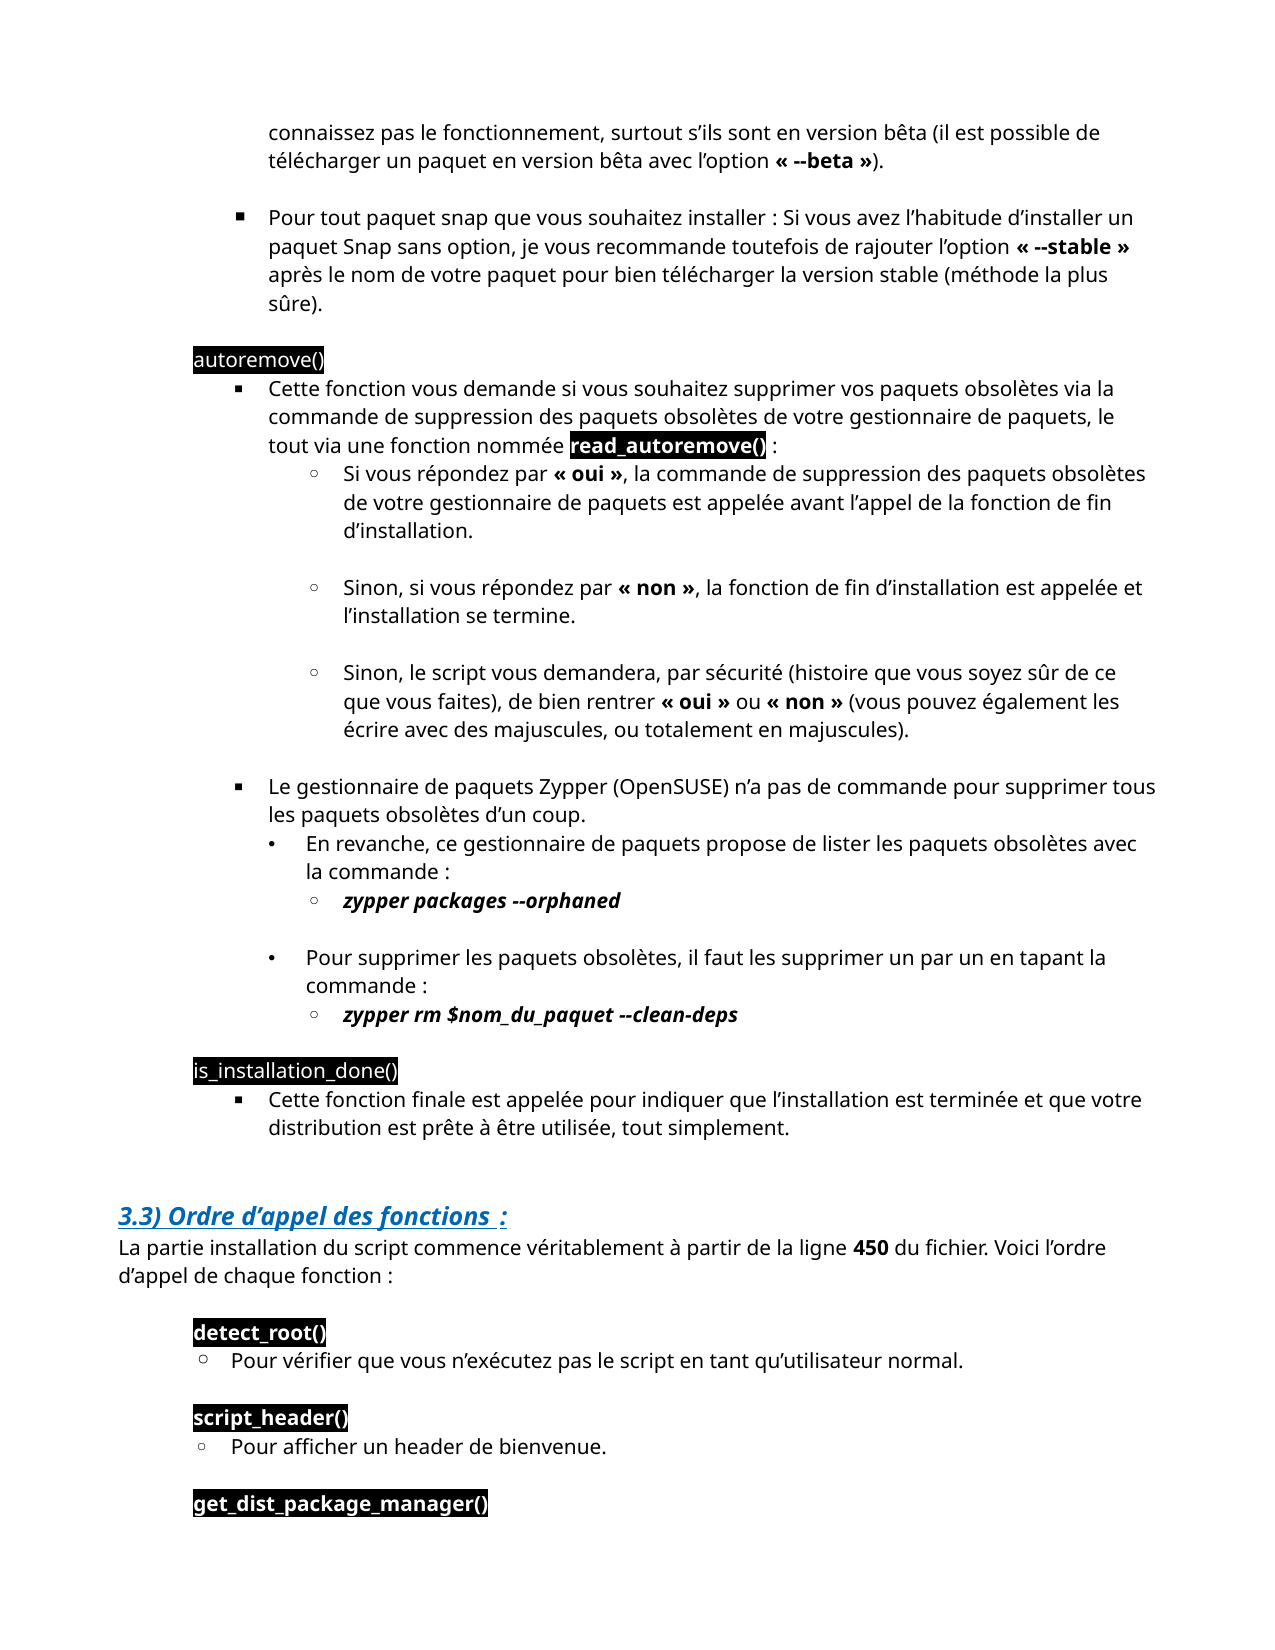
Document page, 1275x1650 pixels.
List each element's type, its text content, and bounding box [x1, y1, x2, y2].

text 3.3) Ordre d’appel des fonctions : [118, 1199, 1157, 1233]
list is_installation_done() [156, 1057, 1157, 1085]
list get_dist_package_manager() [156, 1489, 1157, 1517]
list Pour tout paquet snap que vous souhaitez installer : Si vous avez l’habitude d’installer un paquet Snap sans option, je vous recommande toutefois de rajouter l’option « --stable » après le nom de votre paquet pour bien télécharger la version stable (méthode la plus sûre). [231, 203, 1157, 317]
list Cette fonction vous demande si vous souhaitez supprimer vos paquets obsolètes via la commande de suppression des paquets obsolètes de votre gestionnaire de paquets, le tout via une fonction nommée read_autoremove() : [231, 374, 1157, 459]
list Le gestionnaire de paquets Zypper (OpenSUSE) n’a pas de commande pour supprimer tous les paquets obsolètes d’un coup. [231, 772, 1157, 829]
list detect_root() [156, 1318, 1157, 1347]
list En revanche, ce gestionnaire de paquets propose de lister les paquets obsolètes avec la commande : [268, 829, 1157, 886]
list Pour supprimer les paquets obsolètes, il faut les supprimer un par un en tapant la commande : [268, 943, 1157, 1000]
list zypper packages --orphaned [306, 886, 1157, 914]
list Sinon, si vous répondez par « non », la fonction de fin d’installation est appelée et l’installation se termine. [306, 573, 1157, 630]
list Pour vérifier que vous n’exécutez pas le script en tant qu’utilisateur normal. [193, 1347, 1157, 1375]
list Si vous répondez par « oui », la commande de suppression des paquets obsolètes de votre gestionnaire de paquets est appelée avant l’appel de la fonction de fin d’installation. [306, 459, 1157, 545]
list Pour afficher un header de bienvenue. [193, 1432, 1157, 1460]
list connaissez pas le fonctionnement, surtout s’ils sont en version bêta (il est possible de télécharger un paquet en version bêta avec l’option « --beta »). [231, 118, 1157, 175]
list script_header() [156, 1403, 1157, 1432]
list autoremove() [156, 346, 1157, 374]
text La partie installation du script commence véritablement à partir de la ligne 450 du fichier. Voici l’ordre d’appel de chaque fonction : [118, 1233, 1157, 1290]
list Sinon, le script vous demandera, par sécurité (histoire que vous soyez sûr de ce que vous faites), de bien rentrer « oui » ou « non » (vous pouvez également les écrire avec des majuscules, ou totalement en majuscules). [306, 658, 1157, 744]
list Cette fonction finale est appelée pour indiquer que l’installation est terminée et que votre distribution est prête à être utilisée, tout simplement. [231, 1085, 1157, 1142]
list zypper rm $nom_du_paquet --clean-deps [306, 1000, 1157, 1028]
